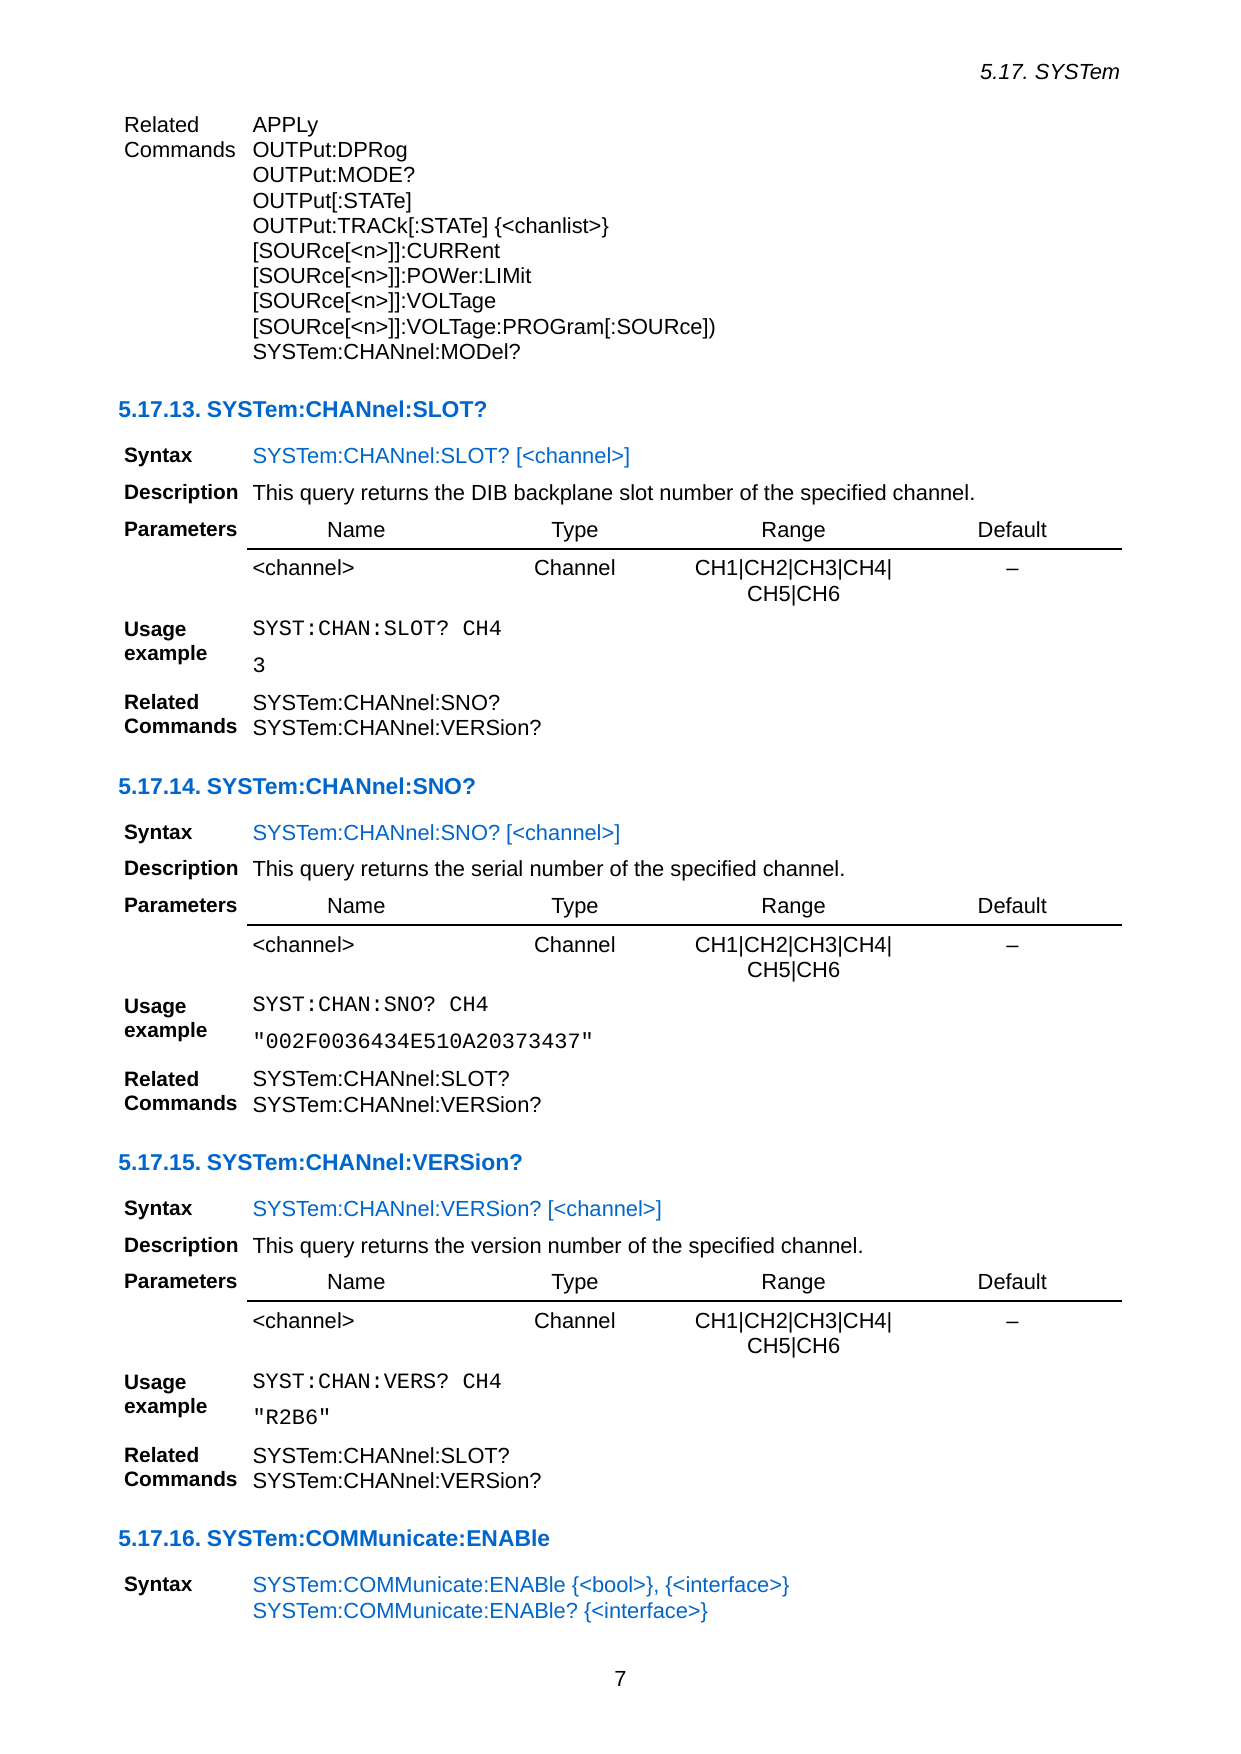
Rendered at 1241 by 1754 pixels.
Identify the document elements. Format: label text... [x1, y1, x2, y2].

table_cell Default [903, 1264, 1122, 1300]
table_cell This query returns the DIB backplane slot number of the specified channel. [247, 474, 1122, 511]
table_cell – [903, 1302, 1122, 1364]
table_cell SYSTem:CHANnel:SLOT? SYSTem:CHANnel:VERSion? [247, 1437, 1122, 1499]
table_cell Related Commands [118, 1437, 247, 1499]
table_cell – [903, 926, 1122, 988]
table_cell SYST:CHAN:VERS? CH4 "R2B6" [247, 1364, 1122, 1437]
table_cell This query returns the version number of the specified channel. [247, 1227, 1122, 1263]
table_header SYSTem:CHANnel:SNO? [<channel>] [247, 814, 1122, 851]
table_cell Parameters [118, 511, 247, 611]
table_cell Type [465, 1264, 684, 1300]
table_cell Range [684, 511, 903, 547]
table_cell SYST:CHAN:SNO? CH4 "002F0036434E510A20373437" [247, 988, 1122, 1061]
table_cell Type [465, 887, 684, 924]
table_cell CH1|CH2|CH3|CH4|CH5|CH6 [684, 550, 903, 611]
table_cell SYST:CHAN:SLOT? CH4 3 [247, 611, 1122, 684]
table_cell CH1|CH2|CH3|CH4|CH5|CH6 [684, 926, 903, 988]
table_header Syntax [118, 814, 247, 851]
table_cell Description [118, 851, 247, 887]
subtitle SYSTem:CHANnel:SNO? [118, 773, 1122, 799]
table_header Syntax [118, 1567, 247, 1628]
table_cell CH1|CH2|CH3|CH4|CH5|CH6 [684, 1302, 903, 1364]
table_cell Name [247, 1264, 465, 1300]
table_cell – [903, 550, 1122, 611]
table_cell This query returns the serial number of the specified channel. [247, 851, 1122, 887]
table_cell <channel> [247, 926, 465, 988]
table_cell Parameters [118, 1264, 247, 1364]
table_header SYSTem:COMMunicate:ENABle {<bool>}, {<interface>} SYSTem:COMMunicate:ENABle? {<interface>} [247, 1567, 1122, 1628]
table_cell Channel [465, 926, 684, 988]
subtitle SYSTem:COMMunicate:ENABle [118, 1525, 1122, 1552]
table_cell Name [247, 887, 465, 924]
table_cell Default [903, 887, 1122, 924]
subtitle SYSTem:CHANnel:VERSion? [118, 1149, 1122, 1175]
table_cell Usage example [118, 1364, 247, 1437]
table_header Syntax [118, 1190, 247, 1227]
table_cell Description [118, 1227, 247, 1263]
table_header SYSTem:CHANnel:SLOT? [<channel>] [247, 438, 1122, 474]
table_cell Channel [465, 1302, 684, 1364]
table_cell Description [118, 474, 247, 511]
table_cell Type [465, 511, 684, 547]
table_cell Name [247, 511, 465, 547]
table_cell SYSTem:CHANnel:SLOT? SYSTem:CHANnel:VERSion? [247, 1061, 1122, 1122]
table_cell Range [684, 887, 903, 924]
table_cell Related Commands [118, 1061, 247, 1122]
table_cell SYSTem:CHANnel:SNO? SYSTem:CHANnel:VERSion? [247, 684, 1122, 746]
table_cell Related Commands [118, 684, 247, 746]
table_cell Range [684, 1264, 903, 1300]
subtitle SYSTem:CHANnel:SLOT? [118, 396, 1122, 423]
table_cell Usage example [118, 988, 247, 1061]
table_header SYSTem:CHANnel:VERSion? [<channel>] [247, 1190, 1122, 1227]
table_cell Default [903, 511, 1122, 547]
table_cell Usage example [118, 611, 247, 684]
table_cell Related Commands [118, 106, 247, 370]
table_cell APPLy OUTPut:DPRog OUTPut:MODE? OUTPut[:STATe] OUTPut:TRACk[:STATe] {<chanlist>} [SOURce[<n>]]:CURRent [SOURce[<n>]]:POWer:LIMit [SOURce[<n>]]:VOLTage [SOURce[<n>]]:VOLTage:PROGram[:SOURce]) SYSTem:CHANnel:MODel? [247, 106, 1122, 370]
table_cell <channel> [247, 1302, 465, 1364]
table_header Syntax [118, 438, 247, 474]
table_cell <channel> [247, 550, 465, 611]
table_cell Parameters [118, 887, 247, 988]
table_cell Channel [465, 550, 684, 611]
